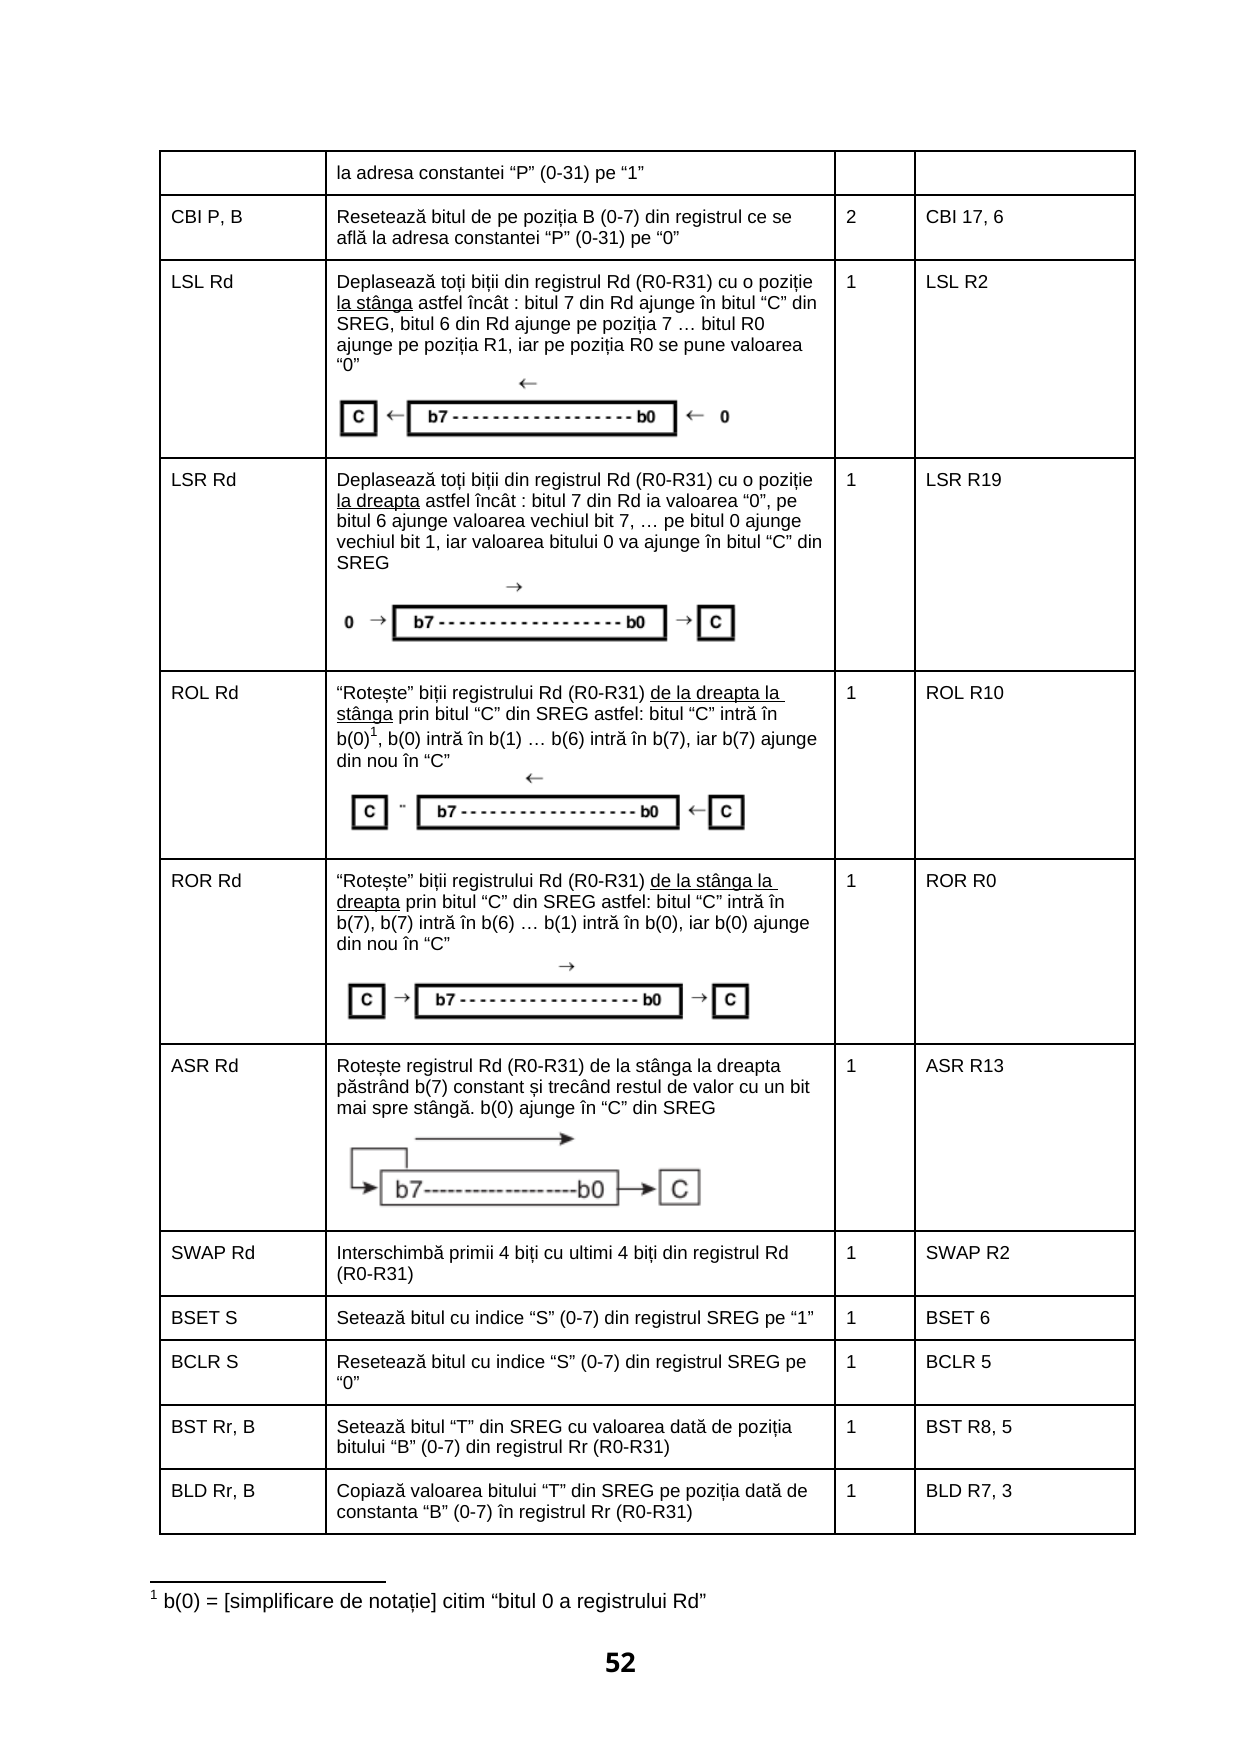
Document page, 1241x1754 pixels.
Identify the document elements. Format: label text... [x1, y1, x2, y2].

table_cell 1 [836, 1341, 914, 1403]
table_cell LSL R2 [916, 261, 1134, 457]
table_cell Deplasează toți biții din registrul Rd (R0-R31) cu o poziție la stânga astfel încât : bitul 7 din Rd ajunge în bitul “C” din SREG, bitul 6 din Rd ajunge pe poziția 7 … bitul R0 ajunge pe poziția R1, iar pe poziția R0 se pune valoarea “0” [327, 261, 834, 457]
table_cell Resetează bitul cu indice “S” (0-7) din registrul SREG pe “0” [327, 1341, 834, 1403]
table_cell BST Rr, B [161, 1406, 325, 1468]
table_cell BSET S [161, 1297, 325, 1339]
picture [336, 954, 760, 1033]
table_cell 1 [836, 1297, 914, 1339]
picture [336, 771, 760, 848]
table_cell [836, 152, 914, 194]
table_cell SWAP Rd [161, 1232, 325, 1295]
table_cell 1 [836, 672, 914, 858]
table_cell BSET 6 [916, 1297, 1134, 1339]
table_cell BCLR S [161, 1341, 325, 1403]
table_cell ROL R10 [916, 672, 1134, 858]
table_cell 1 [836, 1470, 914, 1533]
table_cell 1 [836, 1045, 914, 1230]
table_cell LSR R19 [916, 459, 1134, 670]
table_cell BCLR 5 [916, 1341, 1134, 1403]
table_cell la adresa constantei “P” (0-31) pe “1” [327, 152, 834, 194]
table_cell ASR Rd [161, 1045, 325, 1230]
picture [336, 375, 737, 447]
table_cell LSL Rd [161, 261, 325, 457]
table_cell ASR R13 [916, 1045, 1134, 1230]
table_cell 1 [836, 1406, 914, 1468]
table_cell 1 [836, 860, 914, 1043]
table_cell BLD R7, 3 [916, 1470, 1134, 1533]
table_cell SWAP R2 [916, 1232, 1134, 1295]
table_cell CBI P, B [161, 196, 325, 259]
table_cell ROR Rd [161, 860, 325, 1043]
table_cell 1 [836, 1232, 914, 1295]
table_cell BLD Rr, B [161, 1470, 325, 1533]
table_cell 1 [836, 459, 914, 670]
table_cell Setează bitul cu indice “S” (0-7) din registrul SREG pe “1” [327, 1297, 834, 1339]
table_cell 1 [836, 261, 914, 457]
table_cell Rotește registrul Rd (R0-R31) de la stânga la dreapta păstrând b(7) constant și trecând restul de valor cu un bit mai spre stângă. b(0) ajunge în “C” din SREG [327, 1045, 834, 1230]
table_cell LSR Rd [161, 459, 325, 670]
table_cell “Rotește” biții registrului Rd (R0-R31) de la dreapta la stânga prin bitul “C” din SREG astfel: bitul “C” intră în b(0), b(0) intră în b(1) … b(6) intră în b(7), iar b(7) ajunge din nou în “C” [327, 672, 834, 858]
table_cell ROR R0 [916, 860, 1134, 1043]
table_cell [161, 152, 325, 194]
table_cell Copiază valoarea bitului “T” din SREG pe poziția dată de constanta “B” (0-7) în registrul Rr (R0-R31) [327, 1470, 834, 1533]
table_cell [916, 152, 1134, 194]
picture [336, 1118, 712, 1220]
table_cell Resetează bitul de pe poziția B (0-7) din registrul ce se află la adresa constantei “P” (0-31) pe “0” [327, 196, 834, 259]
picture [336, 573, 745, 660]
table_cell CBI 17, 6 [916, 196, 1134, 259]
table_cell Setează bitul “T” din SREG cu valoarea dată de poziția bitului “B” (0-7) din registrul Rr (R0-R31) [327, 1406, 834, 1468]
table_cell 2 [836, 196, 914, 259]
table_cell Interschimbă primii 4 biți cu ultimi 4 biți din registrul Rd (R0-R31) [327, 1232, 834, 1295]
table_cell BST R8, 5 [916, 1406, 1134, 1468]
table_cell ROL Rd [161, 672, 325, 858]
table_cell Deplasează toți biții din registrul Rd (R0-R31) cu o poziție la dreapta astfel încât : bitul 7 din Rd ia valoarea “0”, pe bitul 6 ajunge valoarea vechiul bit 7, … pe bitul 0 ajunge vechiul bit 1, iar valoarea bitului 0 va ajunge în bitul “C” din SREG [327, 459, 834, 670]
table_cell “Rotește” biții registrului Rd (R0-R31) de la stânga la dreapta prin bitul “C” din SREG astfel: bitul “C” intră în b(7), b(7) intră în b(6) … b(1) intră în b(0), iar b(0) ajunge din nou în “C” [327, 860, 834, 1043]
